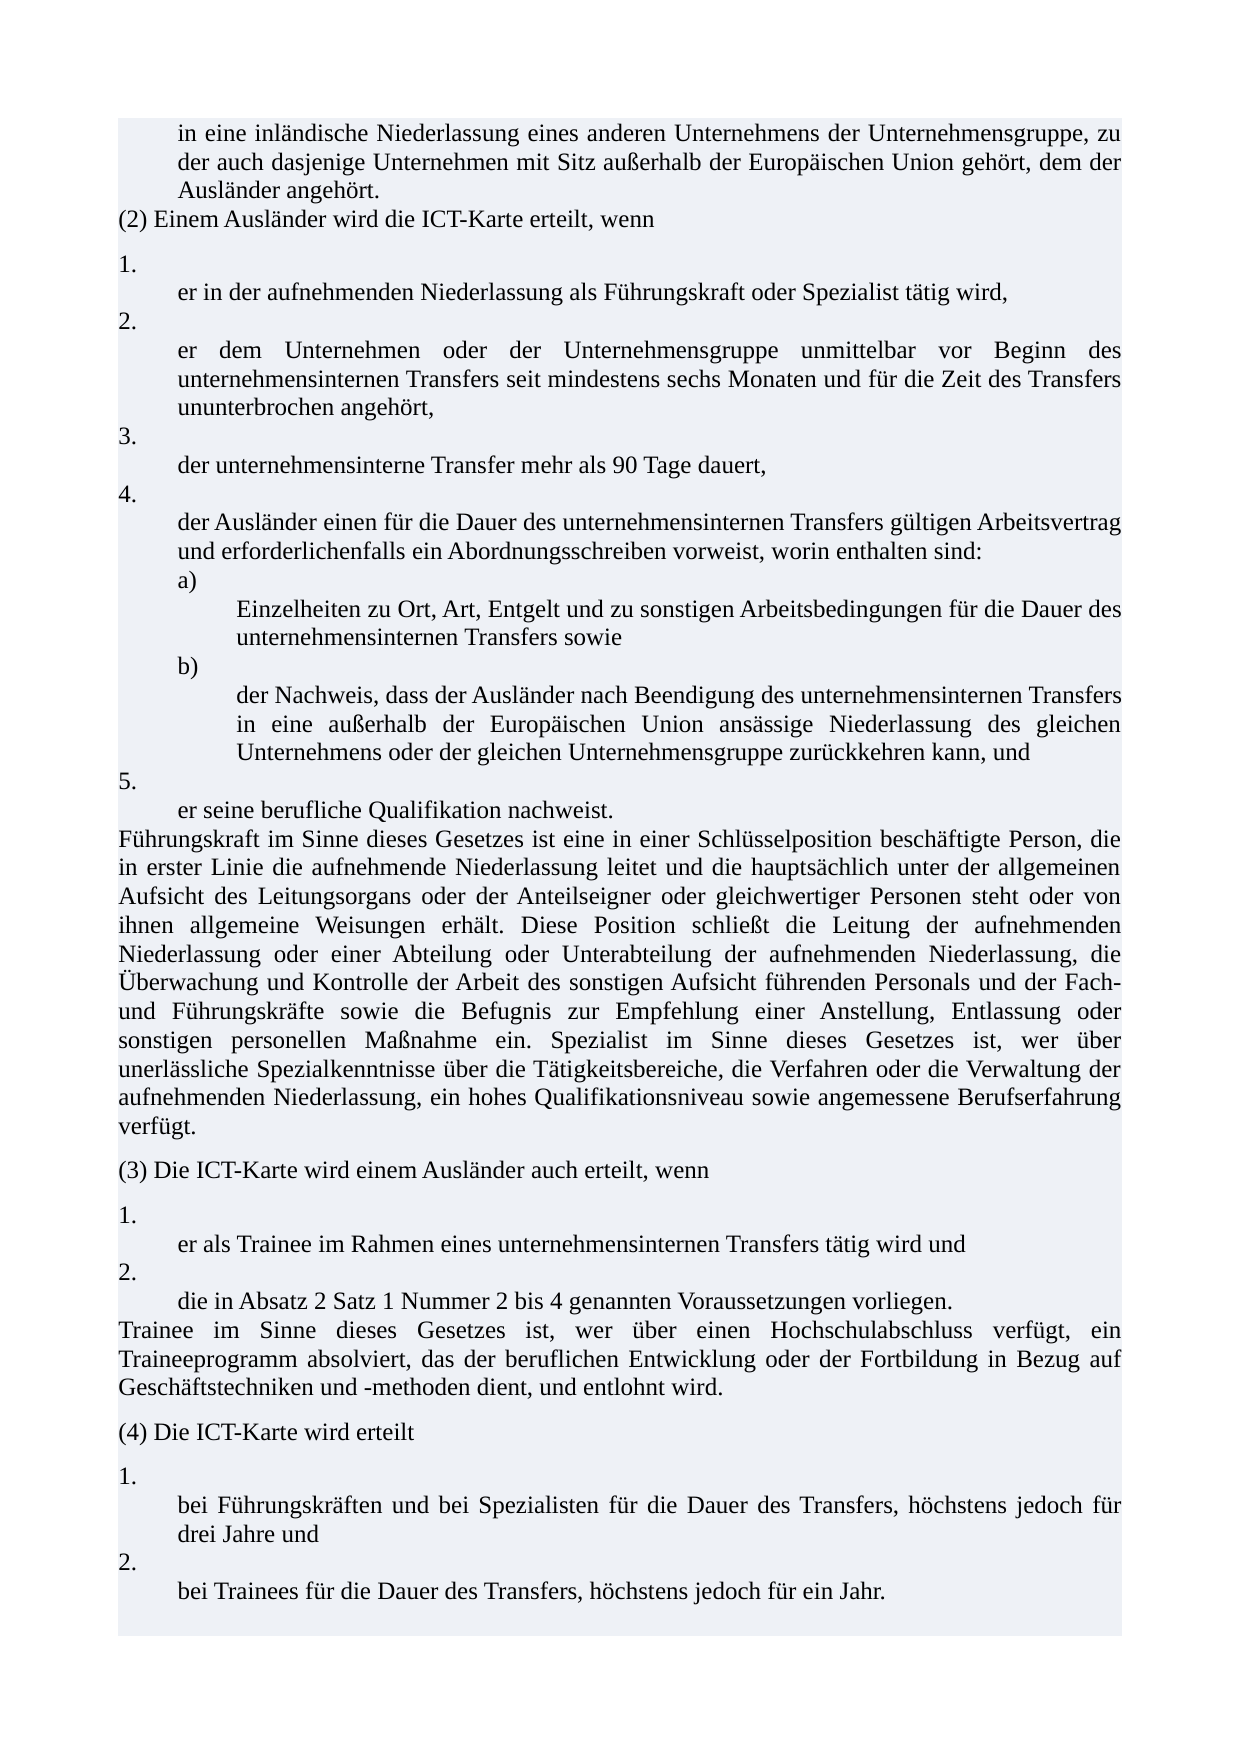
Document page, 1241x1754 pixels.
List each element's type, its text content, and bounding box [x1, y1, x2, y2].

subtitle b) [177, 651, 1122, 680]
list Einzelheiten zu Ort, Art, Entgelt und zu sonstigen Arbeitsbedingungen für die Dauer des unternehmensinternen Transfers sowie [236, 594, 1122, 651]
subtitle 5. [118, 766, 1122, 795]
text (4) Die ICT-Karte wird erteilt [118, 1417, 1122, 1446]
subtitle 1. [118, 1461, 1122, 1490]
list bei Führungskräften und bei Spezialisten für die Dauer des Transfers, höchstens jedoch für drei Jahre und [177, 1490, 1122, 1547]
subtitle a) [177, 565, 1122, 594]
subtitle 3. [118, 421, 1122, 450]
list er seine berufliche Qualifikation nachweist. [177, 795, 1122, 824]
list der unternehmensinterne Transfer mehr als 90 Tage dauert, [177, 450, 1122, 479]
list in eine inländische Niederlassung eines anderen Unternehmens der Unternehmensgruppe, zu der auch dasjenige Unternehmen mit Sitz außerhalb der Europäischen Union gehört, dem der Ausländer angehört. [177, 118, 1122, 204]
list bei Trainees für die Dauer des Transfers, höchstens jedoch für ein Jahr. [177, 1576, 1122, 1605]
text Führungskraft im Sinne dieses Gesetzes ist eine in einer Schlüsselposition beschäftigte Person, die in erster Linie die aufnehmende Niederlassung leitet und die hauptsächlich unter der allgemeinen Aufsicht des Leitungsorgans oder der Anteilseigner oder gleichwertiger Personen steht oder von ihnen allgemeine Weisungen erhält. Diese Position schließt die Leitung der aufnehmenden Niederlassung oder einer Abteilung oder Unterabteilung der aufnehmenden Niederlassung, die Überwachung und Kontrolle der Arbeit des sonstigen Aufsicht führenden Personals und der Fach- und Führungskräfte sowie die Befugnis zur Empfehlung einer Anstellung, Entlassung oder sonstigen personellen Maßnahme ein. Spezialist im Sinne dieses Gesetzes ist, wer über unerlässliche Spezialkenntnisse über die Tätigkeitsbereiche, die Verfahren oder die Verwaltung der aufnehmenden Niederlassung, ein hohes Qualifikationsniveau sowie angemessene Berufserfahrung verfügt. [118, 824, 1122, 1140]
list er in der aufnehmenden Niederlassung als Führungskraft oder Spezialist tätig wird, [177, 277, 1122, 306]
text (3) Die ICT-Karte wird einem Ausländer auch erteilt, wenn [118, 1156, 1122, 1184]
list er dem Unternehmen oder der Unternehmensgruppe unmittelbar vor Beginn des unternehmensinternen Transfers seit mindestens sechs Monaten und für die Zeit des Transfers ununterbrochen angehört, [177, 335, 1122, 421]
subtitle 1. [118, 249, 1122, 277]
list der Ausländer einen für die Dauer des unternehmensinternen Transfers gültigen Arbeitsvertrag und erforderlichenfalls ein Abordnungsschreiben vorweist, worin enthalten sind: [177, 507, 1122, 565]
subtitle 4. [118, 479, 1122, 507]
list er als Trainee im Rahmen eines unternehmensinternen Transfers tätig wird und [177, 1229, 1122, 1257]
text (2) Einem Ausländer wird die ICT-Karte erteilt, wenn [118, 204, 1122, 233]
text Trainee im Sinne dieses Gesetzes ist, wer über einen Hochschulabschluss verfügt, ein Traineeprogramm absolviert, das der beruflichen Entwicklung oder der Fortbildung in Bezug auf Geschäftstechniken und -methoden dient, und entlohnt wird. [118, 1315, 1122, 1401]
subtitle 2. [118, 1257, 1122, 1286]
subtitle 2. [118, 306, 1122, 335]
subtitle 2. [118, 1547, 1122, 1576]
subtitle 1. [118, 1200, 1122, 1229]
list der Nachweis, dass der Ausländer nach Beendigung des unternehmensinternen Transfers in eine außerhalb der Europäischen Union ansässige Niederlassung des gleichen Unternehmens oder der gleichen Unternehmensgruppe zurückkehren kann, und [236, 680, 1122, 766]
list die in Absatz 2 Satz 1 Nummer 2 bis 4 genannten Voraussetzungen vorliegen. [177, 1286, 1122, 1315]
